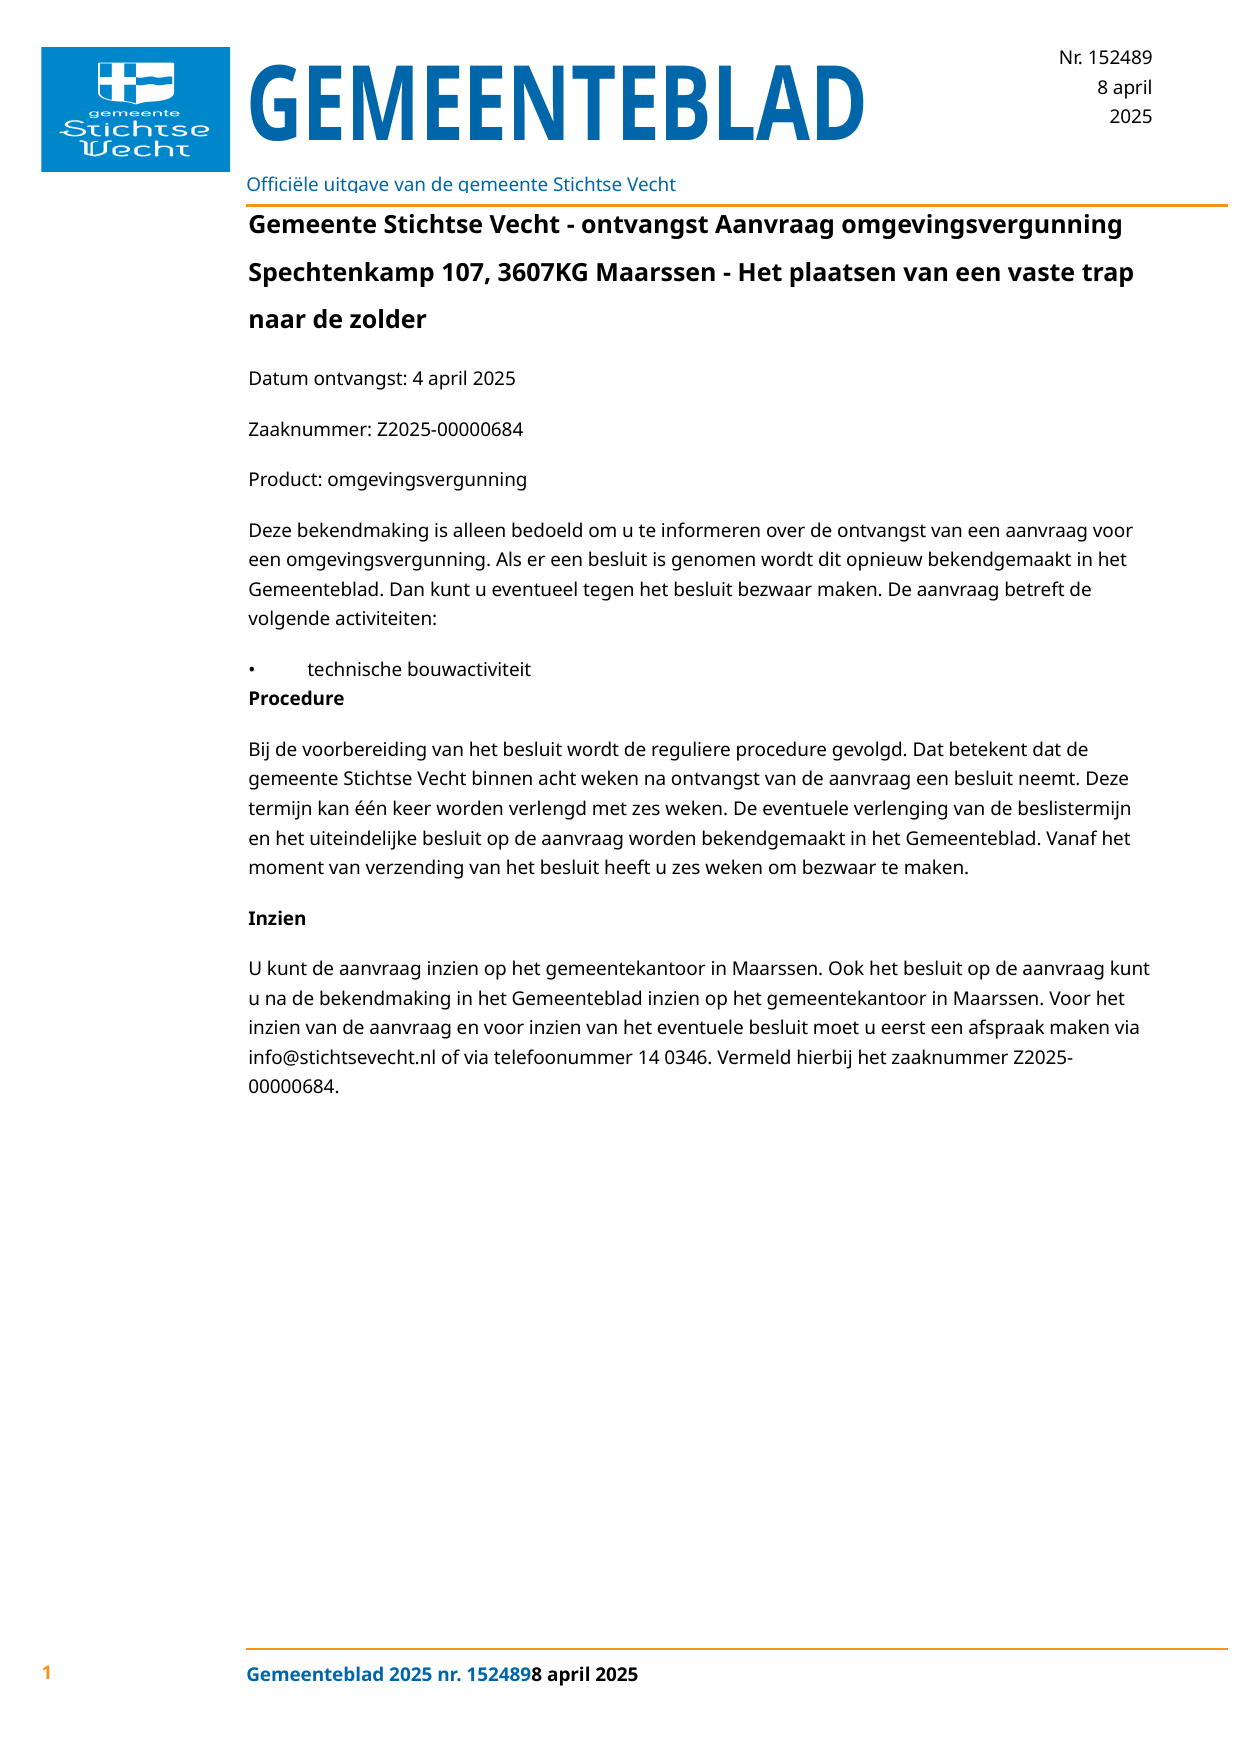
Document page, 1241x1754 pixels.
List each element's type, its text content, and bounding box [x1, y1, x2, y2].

list technische bouwactiviteit [248, 656, 1152, 682]
text Bij de voorbereiding van het besluit wordt de reguliere procedure gevolgd. Dat betekent dat de gemeente Stichtse Vecht binnen acht weken na ontvangst van de aanvraag een besluit neemt. Deze termijn kan één keer worden verlengd met zes weken. De eventuele verlenging van de beslistermijn en het uiteindelijke besluit op de aanvraag worden bekendgemaakt in het Gemeenteblad. Vanaf het moment van verzending van het besluit heeft u zes weken om bezwaar te maken. [248, 736, 1152, 880]
text Deze bekendmaking is alleen bedoeld om u te informeren over de ontvangst van een aanvraag voor een omgevingsvergunning. Als er een besluit is genomen wordt dit opnieuw bekendgemaakt in het Gemeenteblad. Dan kunt u eventueel tegen het besluit bezwaar maken. De aanvraag betreft de volgende activiteiten: [248, 517, 1152, 631]
text Inzien [248, 905, 1152, 930]
text Datum ontvangst: 4 april 2025 [248, 366, 1152, 391]
picture [137, 63, 174, 103]
text Product: omgevingsvergunning [248, 466, 1152, 492]
picture [99, 63, 135, 101]
text Procedure [248, 686, 1152, 711]
text Zaaknummer: Z2025-00000684 [248, 416, 1152, 442]
text U kunt de aanvraag inzien op het gemeentekantoor in Maarssen. Ook het besluit op de aanvraag kunt u na de bekendmaking in het Gemeenteblad inzien op het gemeentekantoor in Maarssen. Voor het inzien van de aanvraag en voor inzien van het eventuele besluit moet u eerst een afspraak maken via info@stichtsevecht.nl of via telefoonummer 14 0346. Vermeld hierbij het zaaknummer Z2025-00000684. [248, 955, 1152, 1099]
text Gemeente Stichtse Vecht - ontvangst Aanvraag omgevingsvergunning Spechtenkamp 107, 3607KG Maarssen - Het plaatsen van een vaste trap naar de zolder [248, 207, 1152, 336]
